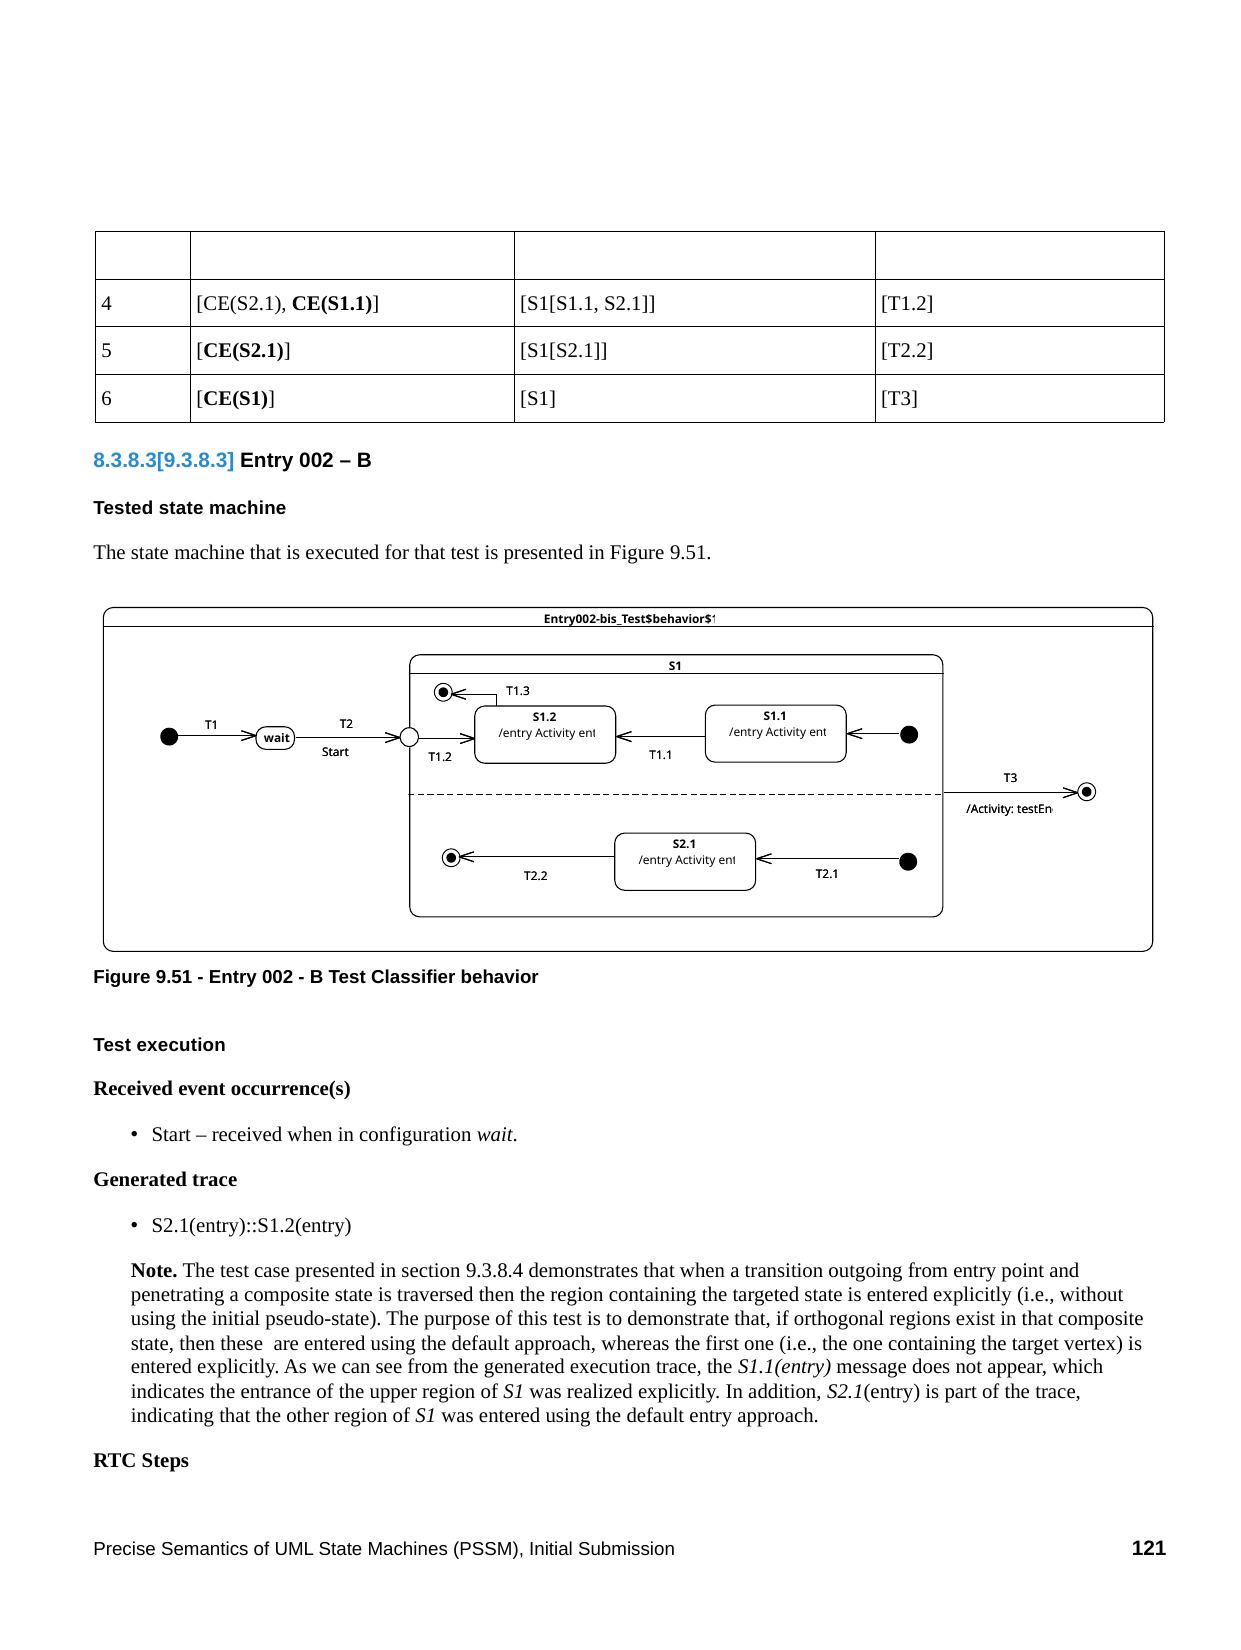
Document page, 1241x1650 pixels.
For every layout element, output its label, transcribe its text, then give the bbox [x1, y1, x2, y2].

table_cell [96, 232, 190, 279]
table_cell [S1[S2.1]] [515, 327, 875, 374]
table_cell [CE(S2.1)] [191, 327, 514, 374]
text RTC Steps [93, 1448, 1164, 1472]
list Start – received when in configuration wait. [131, 1121, 1164, 1146]
table_cell [515, 232, 875, 279]
text Received event occurrence(s) [93, 1076, 1164, 1100]
text Note. The test case presented in section 9.3.8.4 demonstrates that when a transition outgoing from entry point and penetrating a composite state is traversed then the region containing the targeted state is entered explicitly (i.e., without using the initial pseudo-state). The purpose of this test is to demonstrate that, if orthogonal regions exist in that composite state, then these are entered using the default approach, whereas the first one (i.e., the one containing the target vertex) is entered explicitly. As we can see from the generated execution trace, the S1.1(entry) message does not appear, which indicates the entrance of the upper region of S1 was realized explicitly. In addition, S2.1(entry) is part of the trace, indicating that the other region of S1 was entered using the default entry approach. [131, 1258, 1164, 1427]
list S2.1(entry)::S1.2(entry) [131, 1212, 1164, 1237]
subtitle Entry 002 – B [93, 447, 1164, 472]
table_cell [T2.2] [876, 327, 1164, 374]
table_cell 6 [96, 375, 190, 422]
text Figure 9.51 - Entry 002 - B Test Classifier behavior [93, 597, 1164, 987]
table_cell [S1] [515, 375, 875, 422]
table_cell [191, 232, 514, 279]
table_cell [T1.2] [876, 280, 1164, 326]
subtitle Test execution [93, 1033, 1164, 1055]
table_cell [S1[S1.1, S2.1]] [515, 280, 875, 326]
table_cell [CE(S2.1), CE(S1.1)] [191, 280, 514, 326]
table_cell [CE(S1)] [191, 375, 514, 422]
table_cell 4 [96, 280, 190, 326]
table_cell [T3] [876, 375, 1164, 422]
table_cell [876, 232, 1164, 279]
table_cell 5 [96, 327, 190, 374]
subtitle Tested state machine [93, 497, 1164, 518]
text Generated trace [93, 1167, 1164, 1191]
text The state machine that is executed for that test is presented in Figure 9.51. [93, 539, 1164, 564]
